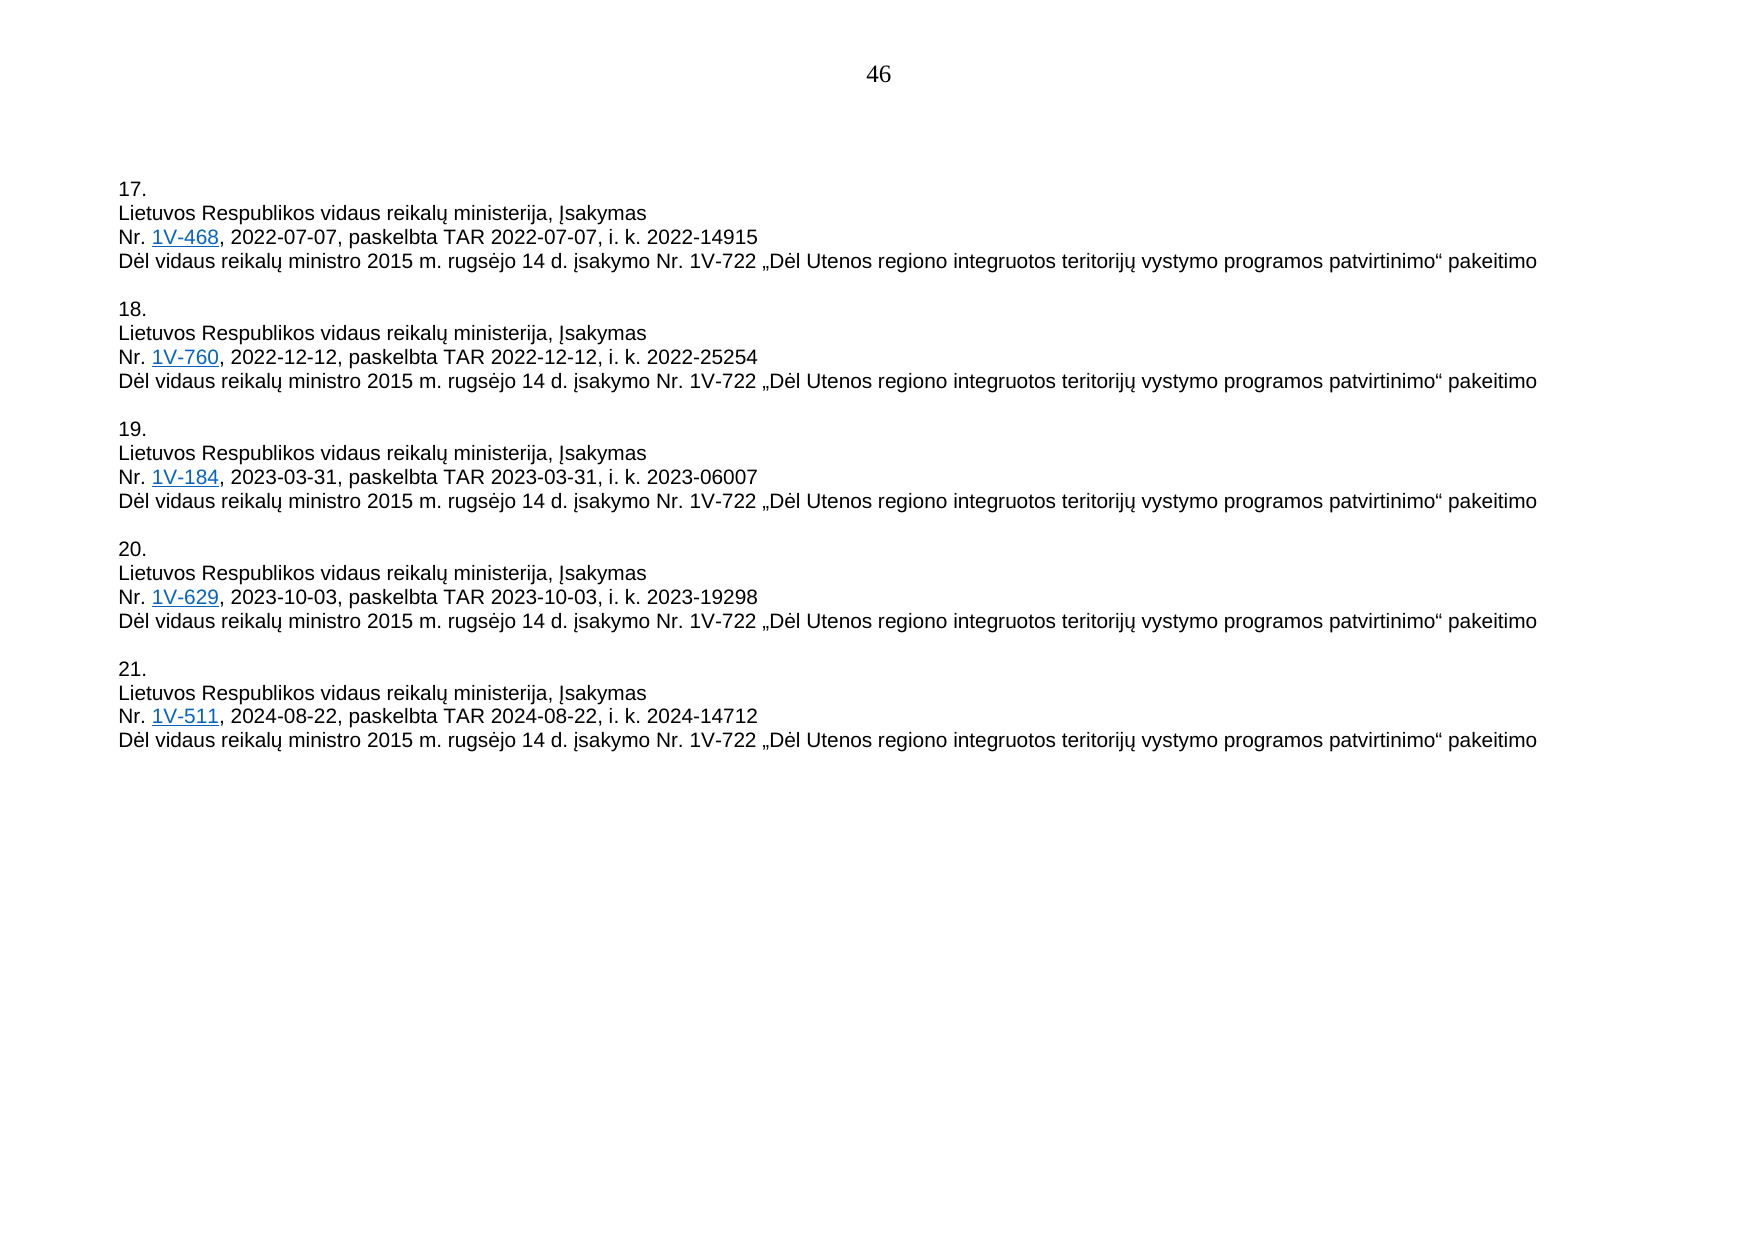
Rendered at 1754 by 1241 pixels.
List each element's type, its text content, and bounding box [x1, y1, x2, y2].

text 21. [118, 656, 1639, 680]
text 17. [118, 177, 1639, 201]
text Dėl vidaus reikalų ministro 2015 m. rugsėjo 14 d. įsakymo Nr. 1V-722 „Dėl Utenos regiono integruotos teritorijų vystymo programos patvirtinimo“ pakeitimo [118, 369, 1639, 393]
text Lietuvos Respublikos vidaus reikalų ministerija, Įsakymas [118, 680, 1639, 704]
text Dėl vidaus reikalų ministro 2015 m. rugsėjo 14 d. įsakymo Nr. 1V-722 „Dėl Utenos regiono integruotos teritorijų vystymo programos patvirtinimo“ pakeitimo [118, 489, 1639, 513]
text Nr. 1V-468, 2022-07-07, paskelbta TAR 2022-07-07, i. k. 2022-14915 [118, 225, 1639, 249]
text Dėl vidaus reikalų ministro 2015 m. rugsėjo 14 d. įsakymo Nr. 1V-722 „Dėl Utenos regiono integruotos teritorijų vystymo programos patvirtinimo“ pakeitimo [118, 608, 1639, 632]
text Lietuvos Respublikos vidaus reikalų ministerija, Įsakymas [118, 201, 1639, 225]
text Dėl vidaus reikalų ministro 2015 m. rugsėjo 14 d. įsakymo Nr. 1V-722 „Dėl Utenos regiono integruotos teritorijų vystymo programos patvirtinimo“ pakeitimo [118, 728, 1639, 752]
text Nr. 1V-629, 2023-10-03, paskelbta TAR 2023-10-03, i. k. 2023-19298 [118, 584, 1639, 608]
text 19. [118, 417, 1639, 441]
text Nr. 1V-511, 2024-08-22, paskelbta TAR 2024-08-22, i. k. 2024-14712 [118, 704, 1639, 728]
text Lietuvos Respublikos vidaus reikalų ministerija, Įsakymas [118, 441, 1639, 465]
text Nr. 1V-760, 2022-12-12, paskelbta TAR 2022-12-12, i. k. 2022-25254 [118, 345, 1639, 369]
text Dėl vidaus reikalų ministro 2015 m. rugsėjo 14 d. įsakymo Nr. 1V-722 „Dėl Utenos regiono integruotos teritorijų vystymo programos patvirtinimo“ pakeitimo [118, 249, 1639, 273]
text Lietuvos Respublikos vidaus reikalų ministerija, Įsakymas [118, 321, 1639, 345]
text Lietuvos Respublikos vidaus reikalų ministerija, Įsakymas [118, 561, 1639, 584]
text Nr. 1V-184, 2023-03-31, paskelbta TAR 2023-03-31, i. k. 2023-06007 [118, 465, 1639, 489]
text 18. [118, 297, 1639, 321]
text 20. [118, 537, 1639, 561]
